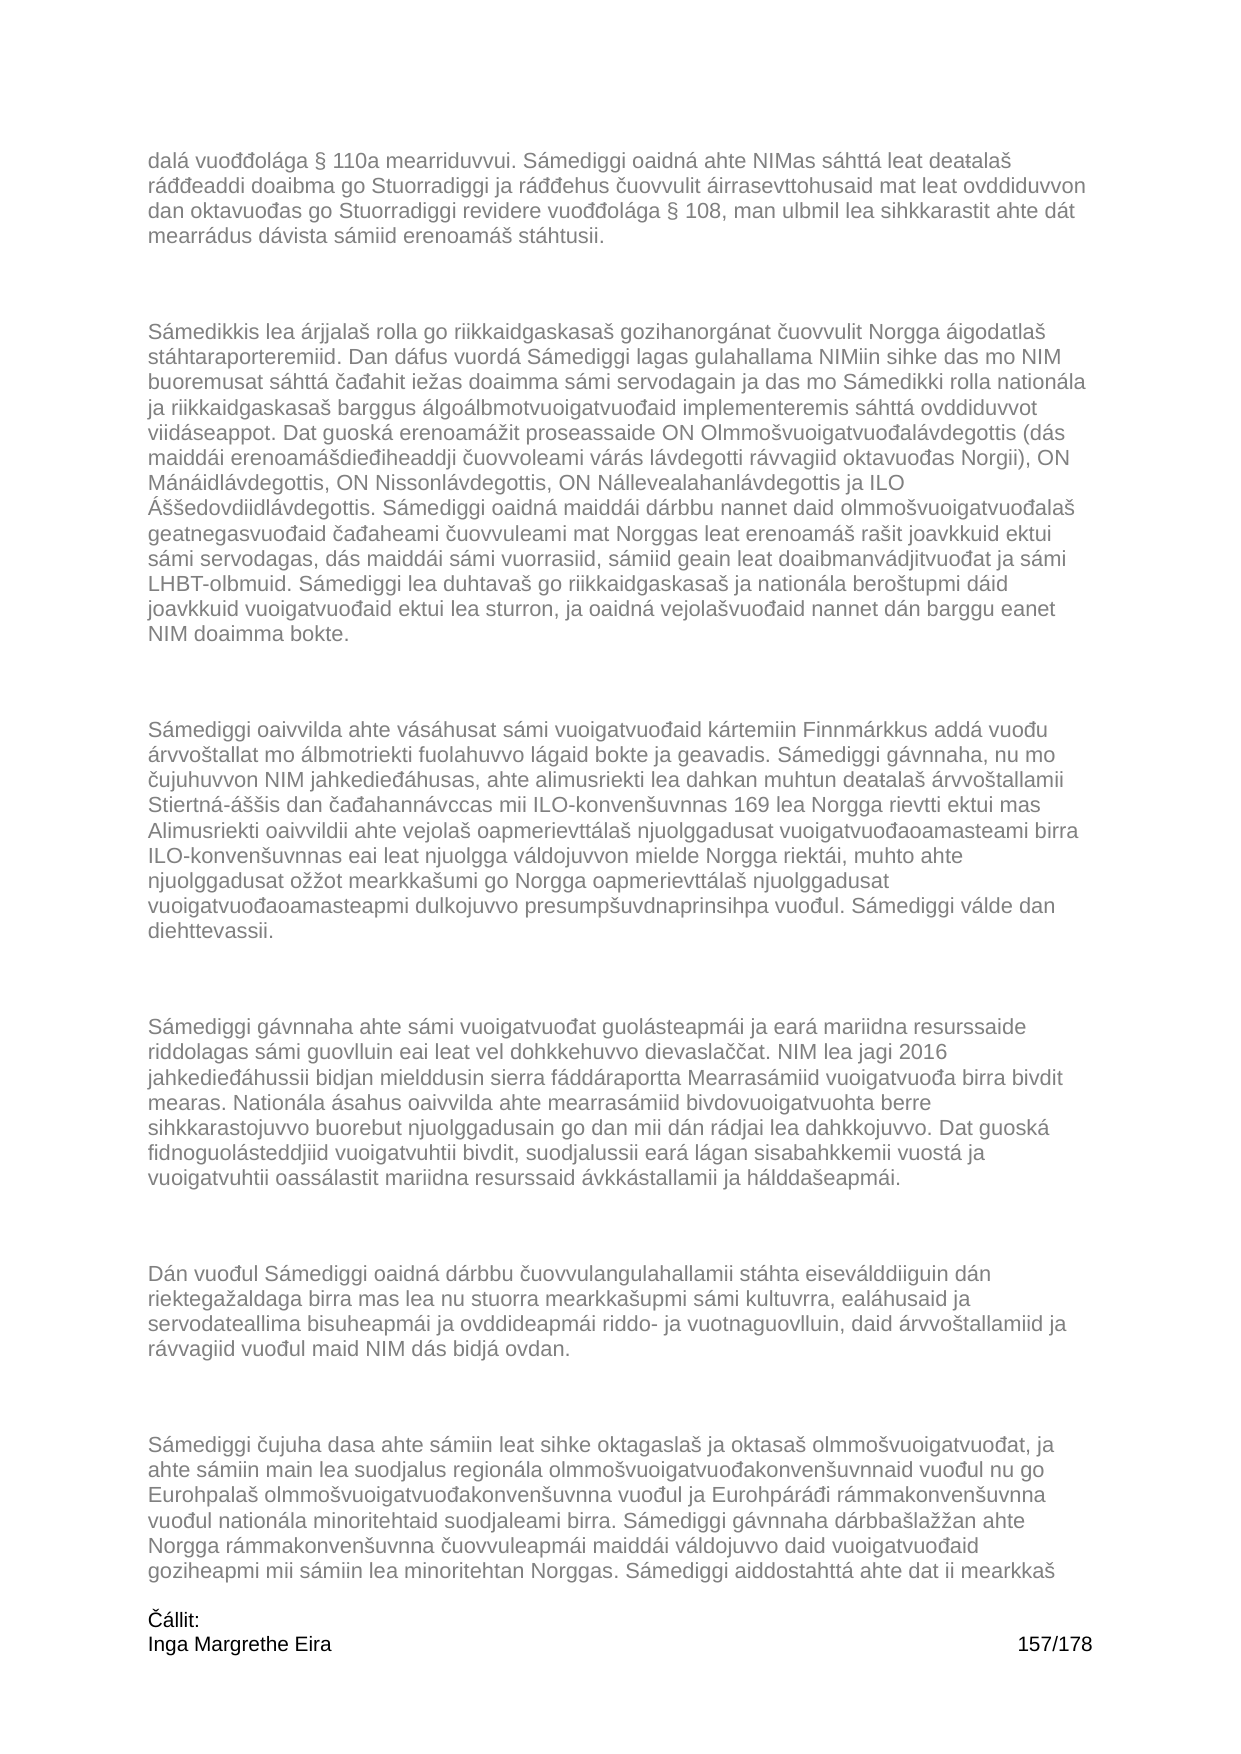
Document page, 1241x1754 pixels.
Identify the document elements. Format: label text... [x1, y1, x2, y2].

table_header dalá vuođđolága § 110a mearriduvvui. Sámediggi oaidná ahte NIMas sáhttá leat deaŧalaš ráđđeaddi doaibma go Stuorradiggi ja ráđđehus čuovvulit áirrasevttohusaid mat leat ovddiduvvon dan oktavuođas go Stuorradiggi revidere vuođđolága § 108, man ulbmil lea sihkkarastit ahte dát mearrádus dávista sámiid erenoamáš stáhtusii. Sámedikkis lea árjjalaš rolla go riikkaidgaskasaš gozihanorgánat čuovvulit Norgga áigodatlaš stáhtaraporteremiid. Dan dáfus vuordá Sámediggi lagas gulahallama NIMiin sihke das mo NIM buoremusat sáhttá čađahit iežas doaimma sámi servodagain ja das mo Sámedikki rolla nationála ja riikkaidgaskasaš barggus álgoálbmotvuoigatvuođaid implementeremis sáhttá ovddiduvvot viidáseappot. Dat guoská erenoamážit proseassaide ON Olmmošvuoigatvuođalávdegottis (dás maiddái erenoamášdieđiheaddji čuovvoleami várás lávdegotti rávvagiid oktavuođas Norgii), ON Mánáidlávdegottis, ON Nissonlávdegottis, ON Nállevealahanlávdegottis ja ILO Áššedovdiidlávdegottis. Sámediggi oaidná maiddái dárbbu nannet daid olmmošvuoigatvuođalaš geatnegasvuođaid čađaheami čuovvuleami mat Norggas leat erenoamáš rašit joavkkuid ektui sámi servodagas, dás maiddái sámi vuorrasiid, sámiid geain leat doaibmanvádjitvuođat ja sámi LHBT-olbmuid. Sámediggi lea duhtavaš go riikkaidgaskasaš ja nationála beroštupmi dáid joavkkuid vuoigatvuođaid ektui lea sturron, ja oaidná vejolašvuođaid nannet dán barggu eanet NIM doaimma bokte. Sámediggi oaivvilda ahte vásáhusat sámi vuoigatvuođaid kártemiin Finnmárkkus addá vuođu árvvoštallat mo álbmotriekti fuolahuvvo lágaid bokte ja geavadis. Sámediggi gávnnaha, nu mo čujuhuvvon NIM jahkedieđáhusas, ahte alimusriekti lea dahkan muhtun deaŧalaš árvvoštallamii Stiertná-áššis dan čađahannávccas mii ILO-konvenšuvnnas 169 lea Norgga rievtti ektui mas Alimusriekti oaivvildii ahte vejolaš oapmerievttálaš njuolggadusat vuoigatvuođaoamasteami birra ILO-konvenšuvnnas eai leat njuolgga váldojuvvon mielde Norgga riektái, muhto ahte njuolggadusat ožžot mearkkašumi go Norgga oapmerievttálaš njuolggadusat vuoigatvuođaoamasteapmi dulkojuvvo presumpšuvdnaprinsihpa vuođul. Sámediggi válde dan diehttevassii. Sámediggi gávnnaha ahte sámi vuoigatvuođat guolásteapmái ja eará mariidna resurssaide riddolagas sámi guovlluin eai leat vel dohkkehuvvo dievaslaččat. NIM lea jagi 2016 jahkedieđáhussii bidjan mielddusin sierra fáddáraportta Mearrasámiid vuoigatvuođa birra bivdit mearas. Nationála ásahus oaivvilda ahte mearrasámiid bivdovuoigatvuohta berre sihkkarastojuvvo buorebut njuolggadusain go dan mii dán rádjai lea dahkkojuvvo. Dat guoská fidnoguolásteddjiid vuoigatvuhtii bivdit, suodjalussii eará lágan sisabahkkemii vuostá ja vuoigatvuhtii oassálastit mariidna resurssaid ávkkástallamii ja hálddašeapmái. Dán vuođul Sámediggi oaidná dárbbu čuovvulangulahallamii stáhta eiseválddiiguin dán riektegažaldaga birra mas lea nu stuorra mearkkašupmi sámi kultuvrra, ealáhusaid ja servodateallima bisuheapmái ja ovddideapmái riddo- ja vuotnaguovlluin, daid árvvoštallamiid ja rávvagiid vuođul maid NIM dás bidjá ovdan. Sámediggi čujuha dasa ahte sámiin leat sihke oktagaslaš ja oktasaš olmmošvuoigatvuođat, ja ahte sámiin main lea suodjalus regionála olmmošvuoigatvuođakonvenšuvnnaid vuođul nu go Eurohpalaš olmmošvuoigatvuođakonvenšuvnna vuođul ja Eurohpáráđi rámmakonvenšuvnna vuođul nationála minoritehtaid suodjaleami birra. Sámediggi gávnnaha dárbbašlažžan ahte Norgga rámmakonvenšuvnna čuovvuleapmái maiddái váldojuvvo daid vuoigatvuođaid goziheapmi mii sámiin lea minoritehtan Norggas. Sámediggi aiddostahttá ahte dat ii mearkkaš [136, 148, 1104, 1583]
